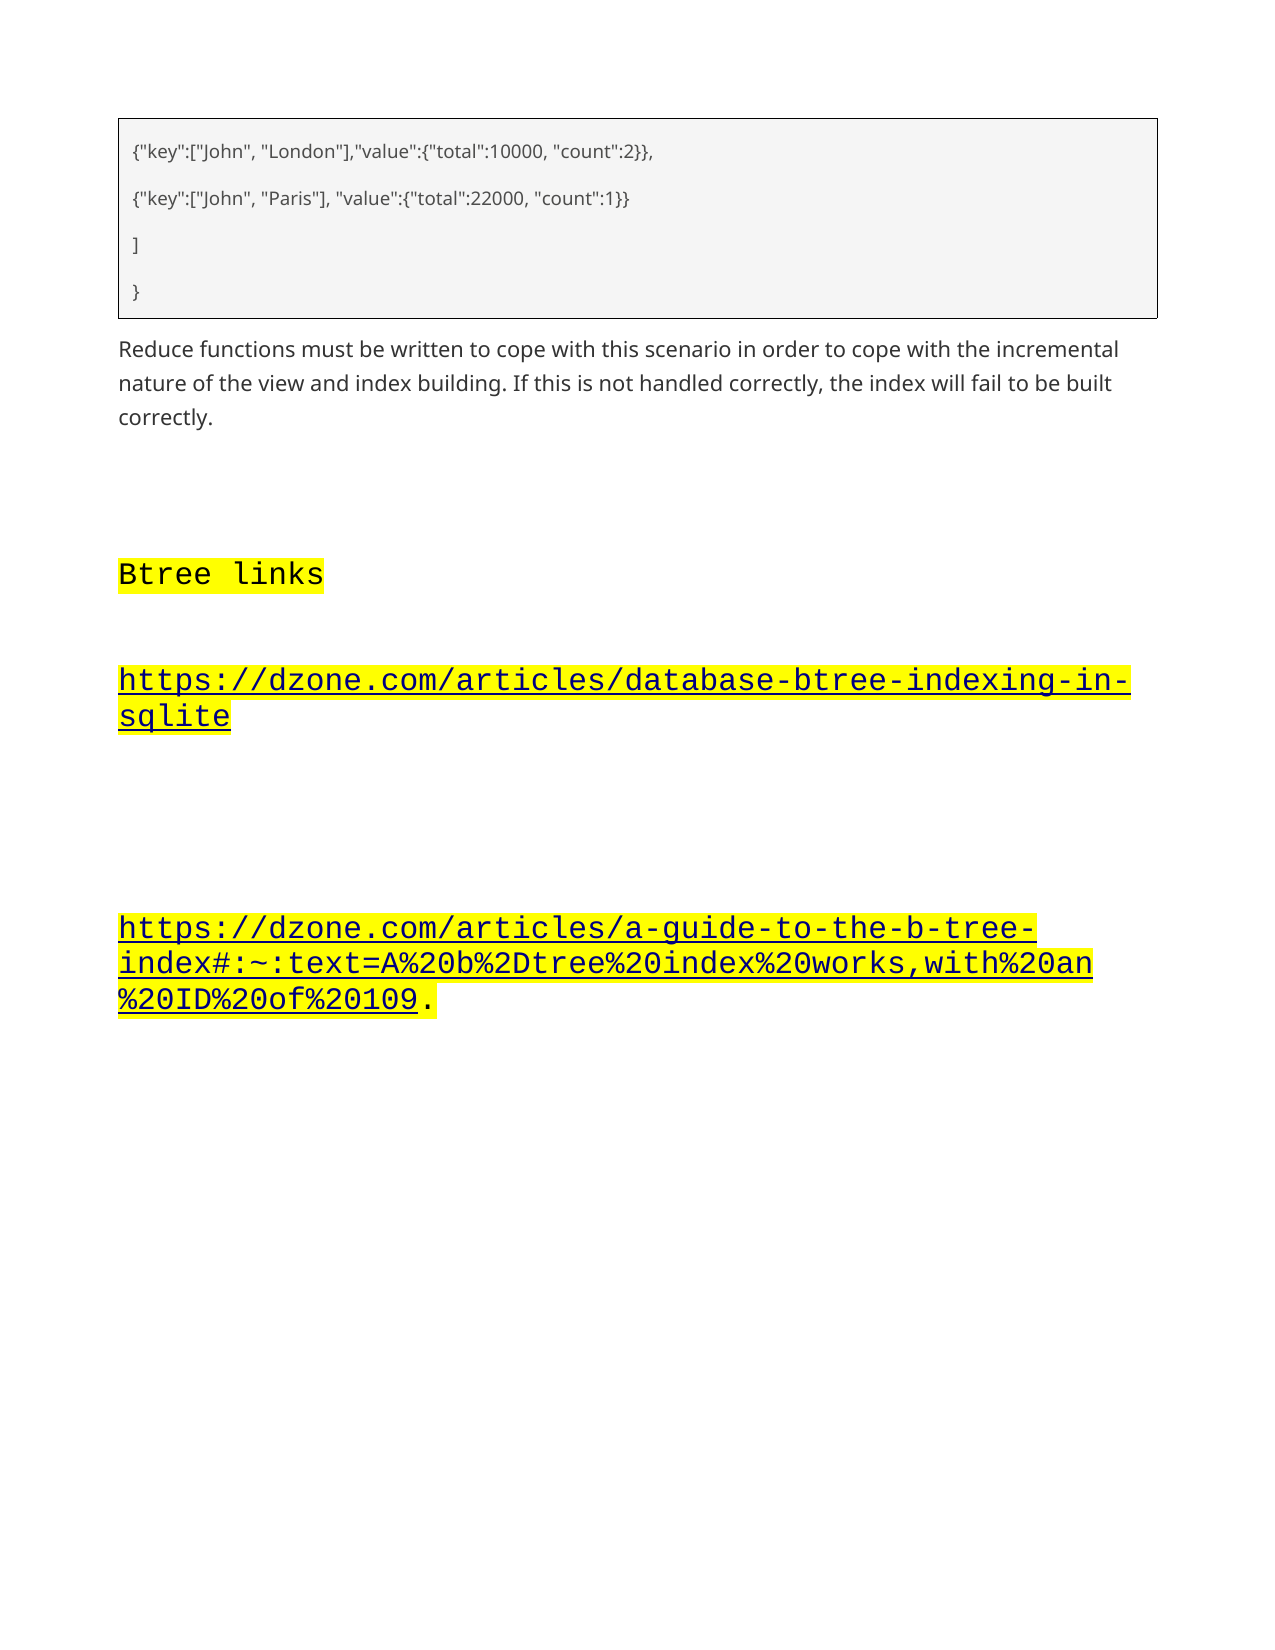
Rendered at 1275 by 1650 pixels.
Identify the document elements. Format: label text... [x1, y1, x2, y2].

text Reduce functions must be written to cope with this scenario in order to cope with the incremental nature of the view and index building. If this is not handled correctly, the index will fail to be built correctly. [118, 334, 1157, 432]
text Btree links [118, 558, 1157, 594]
text {"key":["John", "London"],"value":{"total":10000, "count":2}}, [119, 119, 1157, 163]
text https://dzone.com/articles/a-guide-to-the-b-tree-index#:~:text=A%20b%2Dtree%20index%20works,with%20an%20ID%20of%20109. [118, 912, 1157, 1019]
text ] [119, 212, 1157, 257]
text https://dzone.com/articles/database-btree-indexing-in-sqlite [118, 664, 1157, 735]
text } [119, 259, 1157, 318]
text {"key":["John", "Paris"], "value":{"total":22000, "count":1}} [119, 165, 1157, 210]
